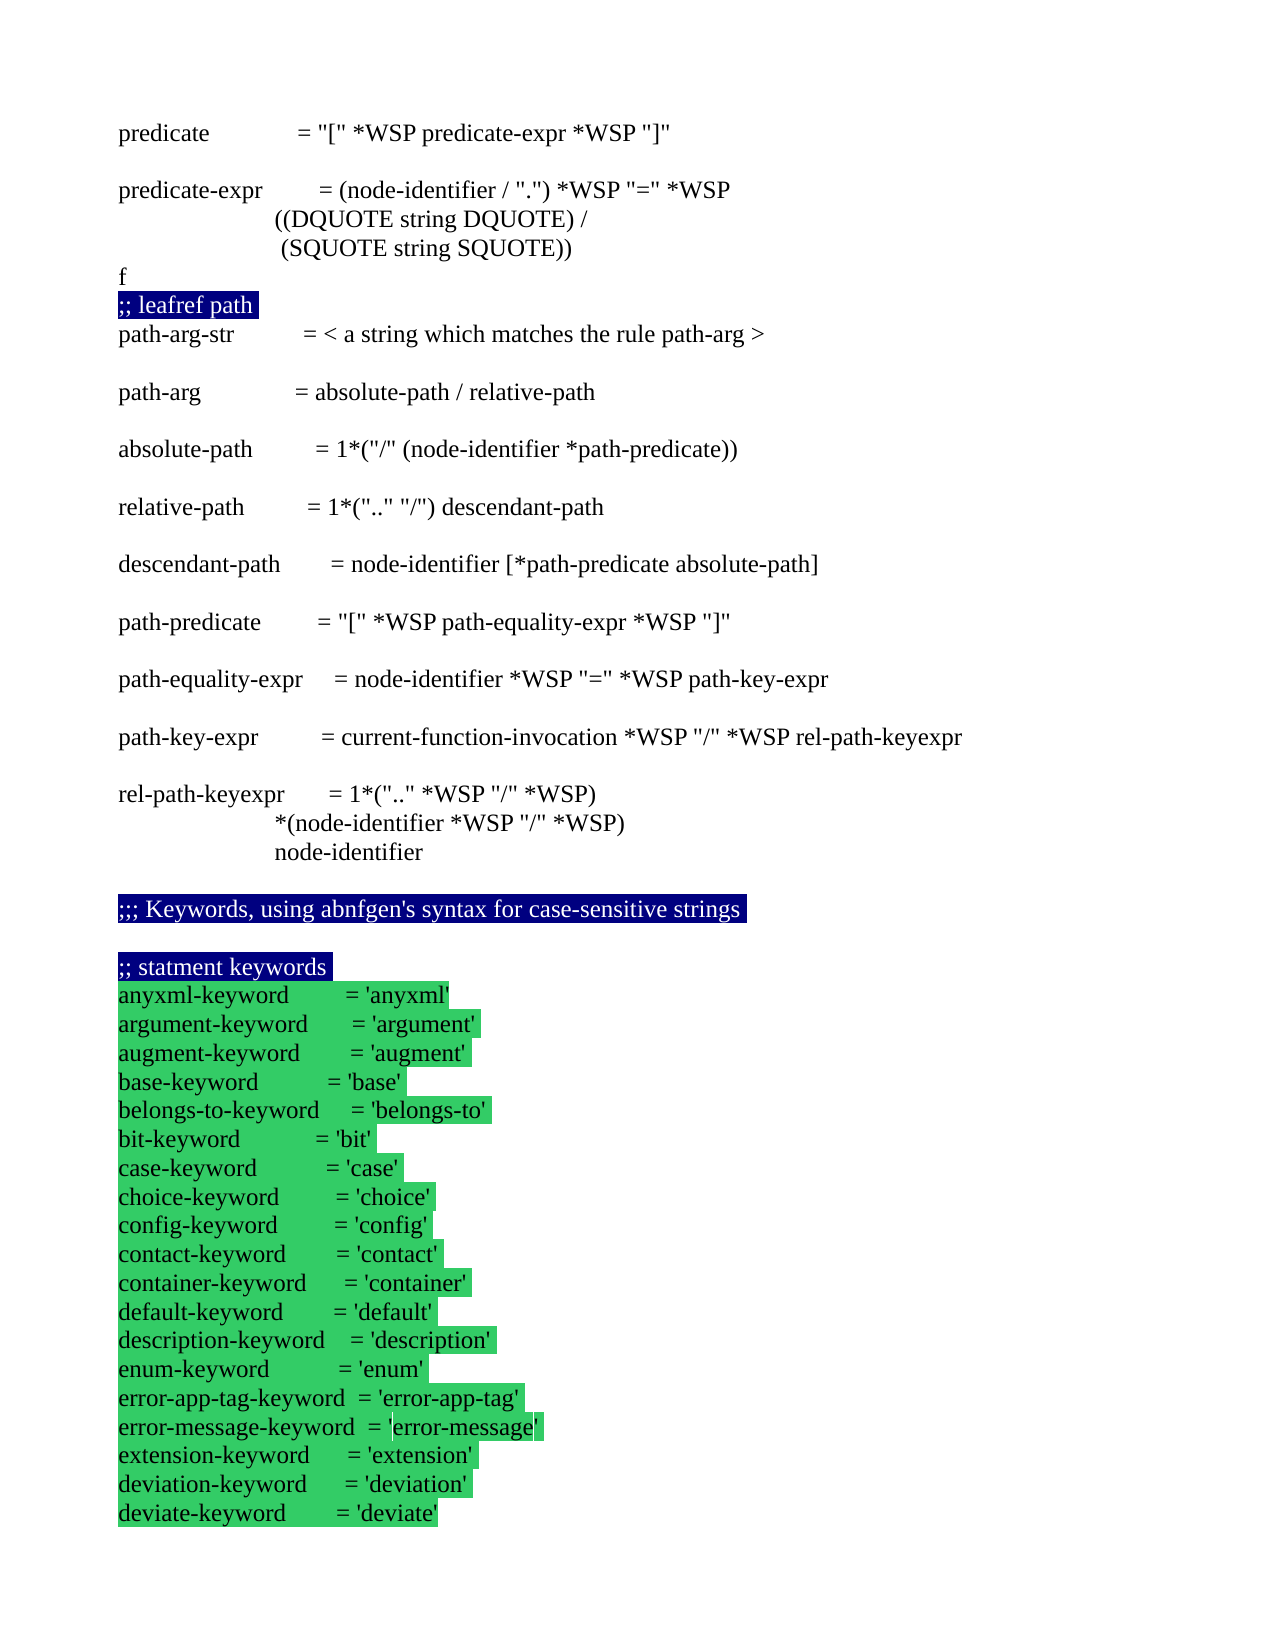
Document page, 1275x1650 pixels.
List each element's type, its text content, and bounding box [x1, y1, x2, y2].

text error-message-keyword = 'error-message' [118, 1412, 1157, 1441]
text path-arg-str = < a string which matches the rule path-arg > [118, 319, 1157, 348]
text ;; statment keywords [118, 952, 1157, 981]
text ;;; Keywords, using abnfgen's syntax for case-sensitive strings [118, 894, 1157, 923]
text (SQUOTE string SQUOTE)) [118, 233, 1157, 262]
text description-keyword = 'description' [118, 1326, 1157, 1354]
text default-keyword = 'default' [118, 1297, 1157, 1326]
text config-keyword = 'config' [118, 1211, 1157, 1239]
text contact-keyword = 'contact' [118, 1239, 1157, 1268]
text base-keyword = 'base' [118, 1067, 1157, 1096]
text ((DQUOTE string DQUOTE) / [118, 204, 1157, 233]
text belongs-to-keyword = 'belongs-to' [118, 1096, 1157, 1124]
text augment-keyword = 'augment' [118, 1038, 1157, 1067]
text path-predicate = "[" *WSP path-equality-expr *WSP "]" [118, 607, 1157, 636]
text bit-keyword = 'bit' [118, 1124, 1157, 1153]
text *(node-identifier *WSP "/" *WSP) [118, 808, 1157, 837]
text f [118, 262, 1157, 291]
text deviation-keyword = 'deviation' [118, 1469, 1157, 1498]
text node-identifier [118, 837, 1157, 866]
text argument-keyword = 'argument' [118, 1009, 1157, 1038]
text deviate-keyword = 'deviate' [118, 1498, 1157, 1527]
text choice-keyword = 'choice' [118, 1182, 1157, 1211]
text extension-keyword = 'extension' [118, 1441, 1157, 1469]
text case-keyword = 'case' [118, 1153, 1157, 1182]
text error-app-tag-keyword = 'error-app-tag' [118, 1383, 1157, 1412]
text path-arg = absolute-path / relative-path [118, 377, 1157, 406]
text rel-path-keyexpr = 1*(".." *WSP "/" *WSP) [118, 779, 1157, 808]
text absolute-path = 1*("/" (node-identifier *path-predicate)) [118, 434, 1157, 463]
text ;; leafref path [118, 291, 1157, 319]
text enum-keyword = 'enum' [118, 1354, 1157, 1383]
text anyxml-keyword = 'anyxml' [118, 981, 1157, 1009]
text container-keyword = 'container' [118, 1268, 1157, 1297]
text predicate = "[" *WSP predicate-expr *WSP "]" [118, 118, 1157, 147]
text path-equality-expr = node-identifier *WSP "=" *WSP path-key-expr [118, 664, 1157, 693]
text path-key-expr = current-function-invocation *WSP "/" *WSP rel-path-keyexpr [118, 722, 1157, 751]
text predicate-expr = (node-identifier / ".") *WSP "=" *WSP [118, 176, 1157, 204]
text relative-path = 1*(".." "/") descendant-path [118, 492, 1157, 521]
text descendant-path = node-identifier [*path-predicate absolute-path] [118, 549, 1157, 578]
